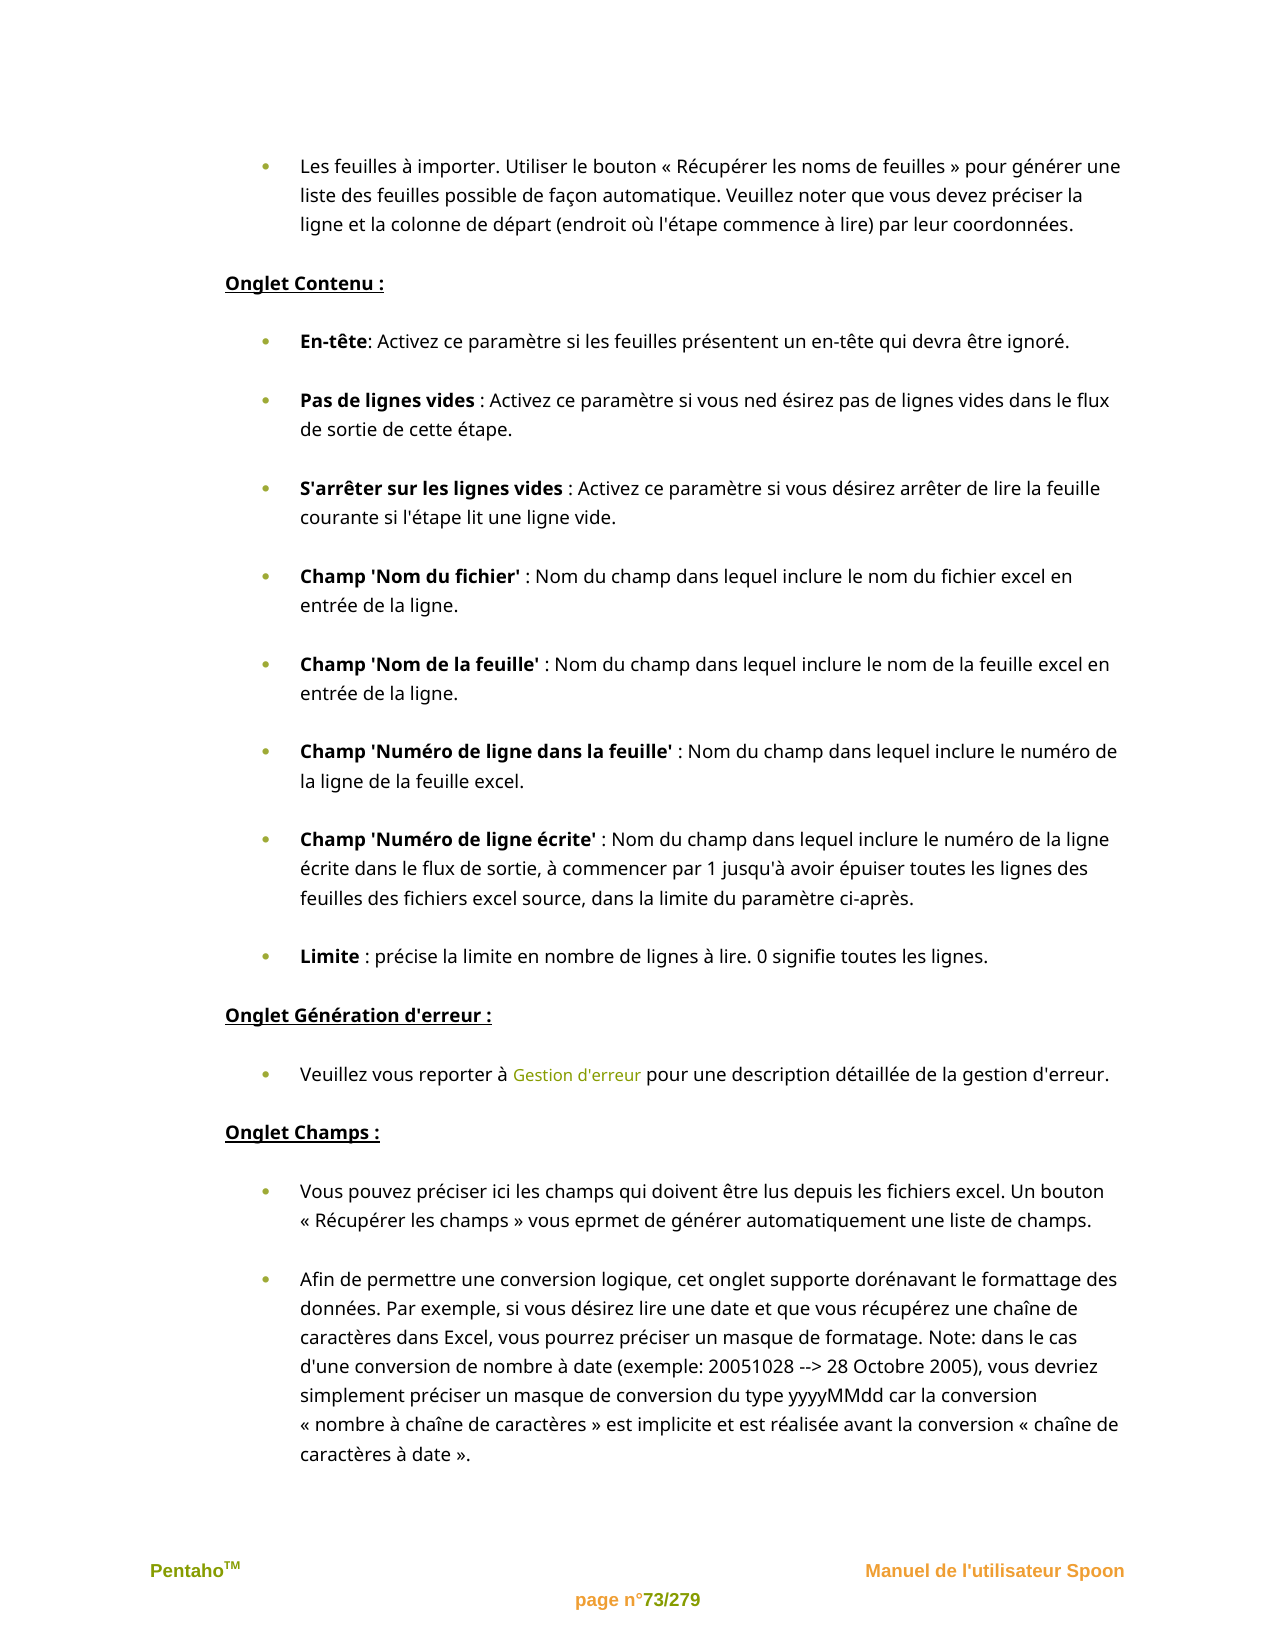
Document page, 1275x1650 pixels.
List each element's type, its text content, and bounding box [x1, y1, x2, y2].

list Vous pouvez préciser ici les champs qui doivent être lus depuis les fichiers excel. Un bouton « Récupérer les champs » vous eprmet de générer automatiquement une liste de champs. [262, 1175, 1125, 1233]
list Champ 'Nom du fichier' : Nom du champ dans lequel inclure le nom du fichier excel en entrée de la ligne. [262, 560, 1125, 618]
list Limite : précise la limite en nombre de lignes à lire. 0 signifie toutes les lignes. [262, 940, 1125, 969]
text Onglet Contenu : [225, 267, 1125, 296]
list Pas de lignes vides : Activez ce paramètre si vous ned ésirez pas de lignes vides dans le flux de sortie de cette étape. [262, 384, 1125, 443]
list Les feuilles à importer. Utiliser le bouton « Récupérer les noms de feuilles » pour générer une liste des feuilles possible de façon automatique. Veuillez noter que vous devez préciser la ligne et la colonne de départ (endroit où l'étape commence à lire) par leur coordonnées. [262, 150, 1125, 237]
list En-tête: Activez ce paramètre si les feuilles présentent un en-tête qui devra être ignoré. [262, 326, 1125, 355]
list Champ 'Numéro de ligne écrite' : Nom du champ dans lequel inclure le numéro de la ligne écrite dans le flux de sortie, à commencer par 1 jusqu'à avoir épuiser toutes les lignes des feuilles des fichiers excel source, dans la limite du paramètre ci-après. [262, 823, 1125, 911]
list Afin de permettre une conversion logique, cet onglet supporte dorénavant le formattage des données. Par exemple, si vous désirez lire une date et que vous récupérez une chaîne de caractères dans Excel, vous pourrez préciser un masque de formatage. Note: dans le cas d'une conversion de nombre à date (exemple: 20051028 --> 28 Octobre 2005), vous devriez simplement préciser un masque de conversion du type yyyyMMdd car la conversion « nombre à chaîne de caractères » est implicite et est réalisée avant la conversion « chaîne de caractères à date ». [262, 1263, 1125, 1467]
list Champ 'Numéro de ligne dans la feuille' : Nom du champ dans lequel inclure le numéro de la ligne de la feuille excel. [262, 736, 1125, 794]
text Onglet Champs : [225, 1116, 1125, 1145]
list Champ 'Nom de la feuille' : Nom du champ dans lequel inclure le nom de la feuille excel en entrée de la ligne. [262, 648, 1125, 706]
text Onglet Génération d'erreur : [225, 999, 1125, 1028]
list S'arrêter sur les lignes vides : Activez ce paramètre si vous désirez arrêter de lire la feuille courante si l'étape lit une ligne vide. [262, 472, 1125, 530]
list Veuillez vous reporter à Gestion d'erreur pour une description détaillée de la gestion d'erreur. [262, 1058, 1125, 1087]
